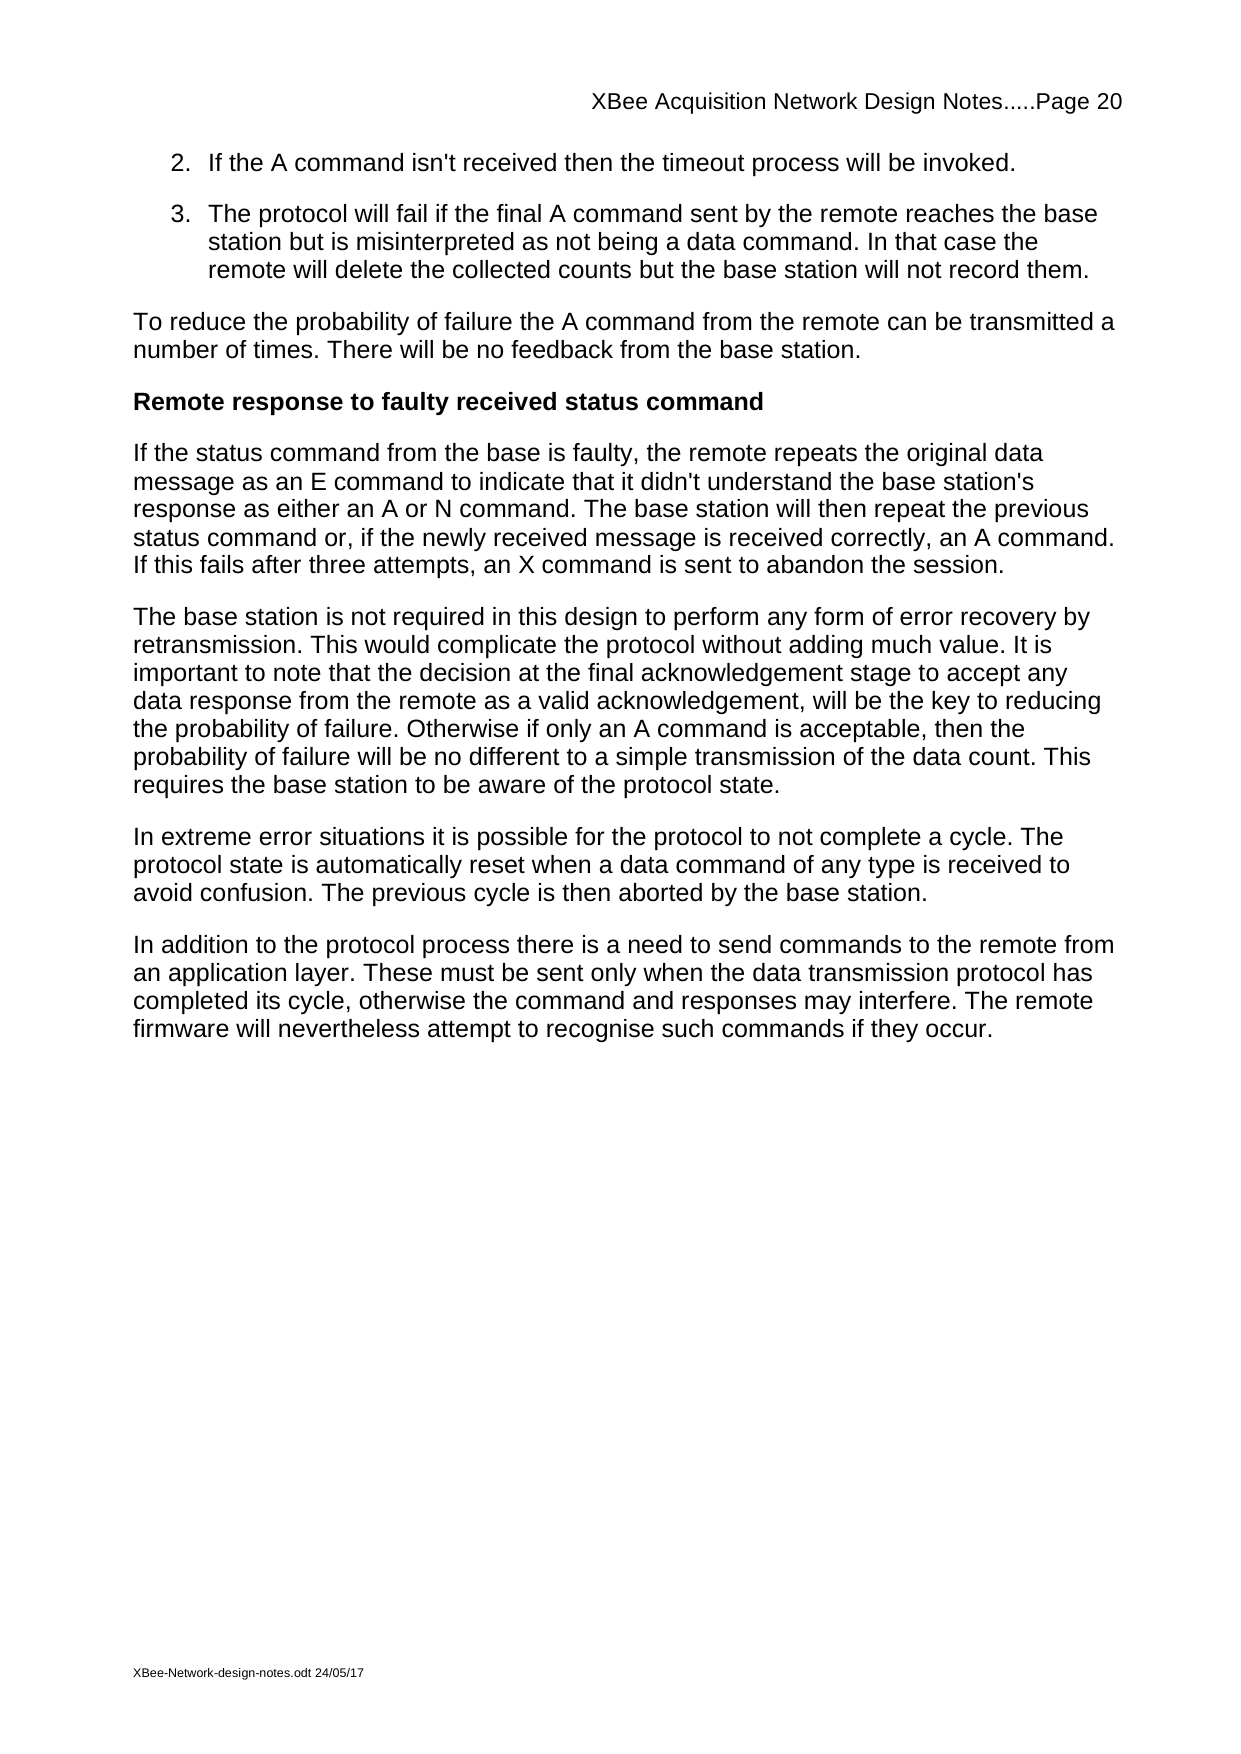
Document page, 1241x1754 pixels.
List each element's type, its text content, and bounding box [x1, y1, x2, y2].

text If the status command from the base is faulty, the remote repeats the original data message as an E command to indicate that it didn't understand the base station's response as either an A or N command. The base station will then repeat the previous status command or, if the newly received message is received correctly, an A command. If this fails after three attempts, an X command is sent to abandon the session. [133, 439, 1123, 579]
text The base station is not required in this design to perform any form of error recovery by retransmission. This would complicate the protocol without adding much value. It is important to note that the decision at the final acknowledgement stage to accept any data response from the remote as a valid acknowledgement, will be the key to reducing the probability of failure. Otherwise if only an A command is acceptable, then the probability of failure will be no different to a simple transmission of the data count. This requires the base station to be aware of the protocol state. [133, 603, 1123, 799]
text Remote response to faulty received status command [133, 388, 1123, 416]
text To reduce the probability of failure the A command from the remote can be transmitted a number of times. There will be no feedback from the base station. [133, 308, 1123, 364]
list The protocol will fail if the final A command sent by the remote reaches the base station but is misinterpreted as not being a data command. In that case the remote will delete the collected counts but the base station will not record them. [170, 200, 1123, 284]
text In extreme error situations it is possible for the protocol to not complete a cycle. The protocol state is automatically reset when a data command of any type is received to avoid confusion. The previous cycle is then aborted by the base station. [133, 823, 1123, 907]
list If the A command isn't received then the timeout process will be invoked. [170, 149, 1123, 177]
text In addition to the protocol process there is a need to send commands to the remote from an application layer. These must be sent only when the data transmission protocol has completed its cycle, otherwise the command and responses may interfere. The remote firmware will nevertheless attempt to recognise such commands if they occur. [133, 931, 1123, 1043]
